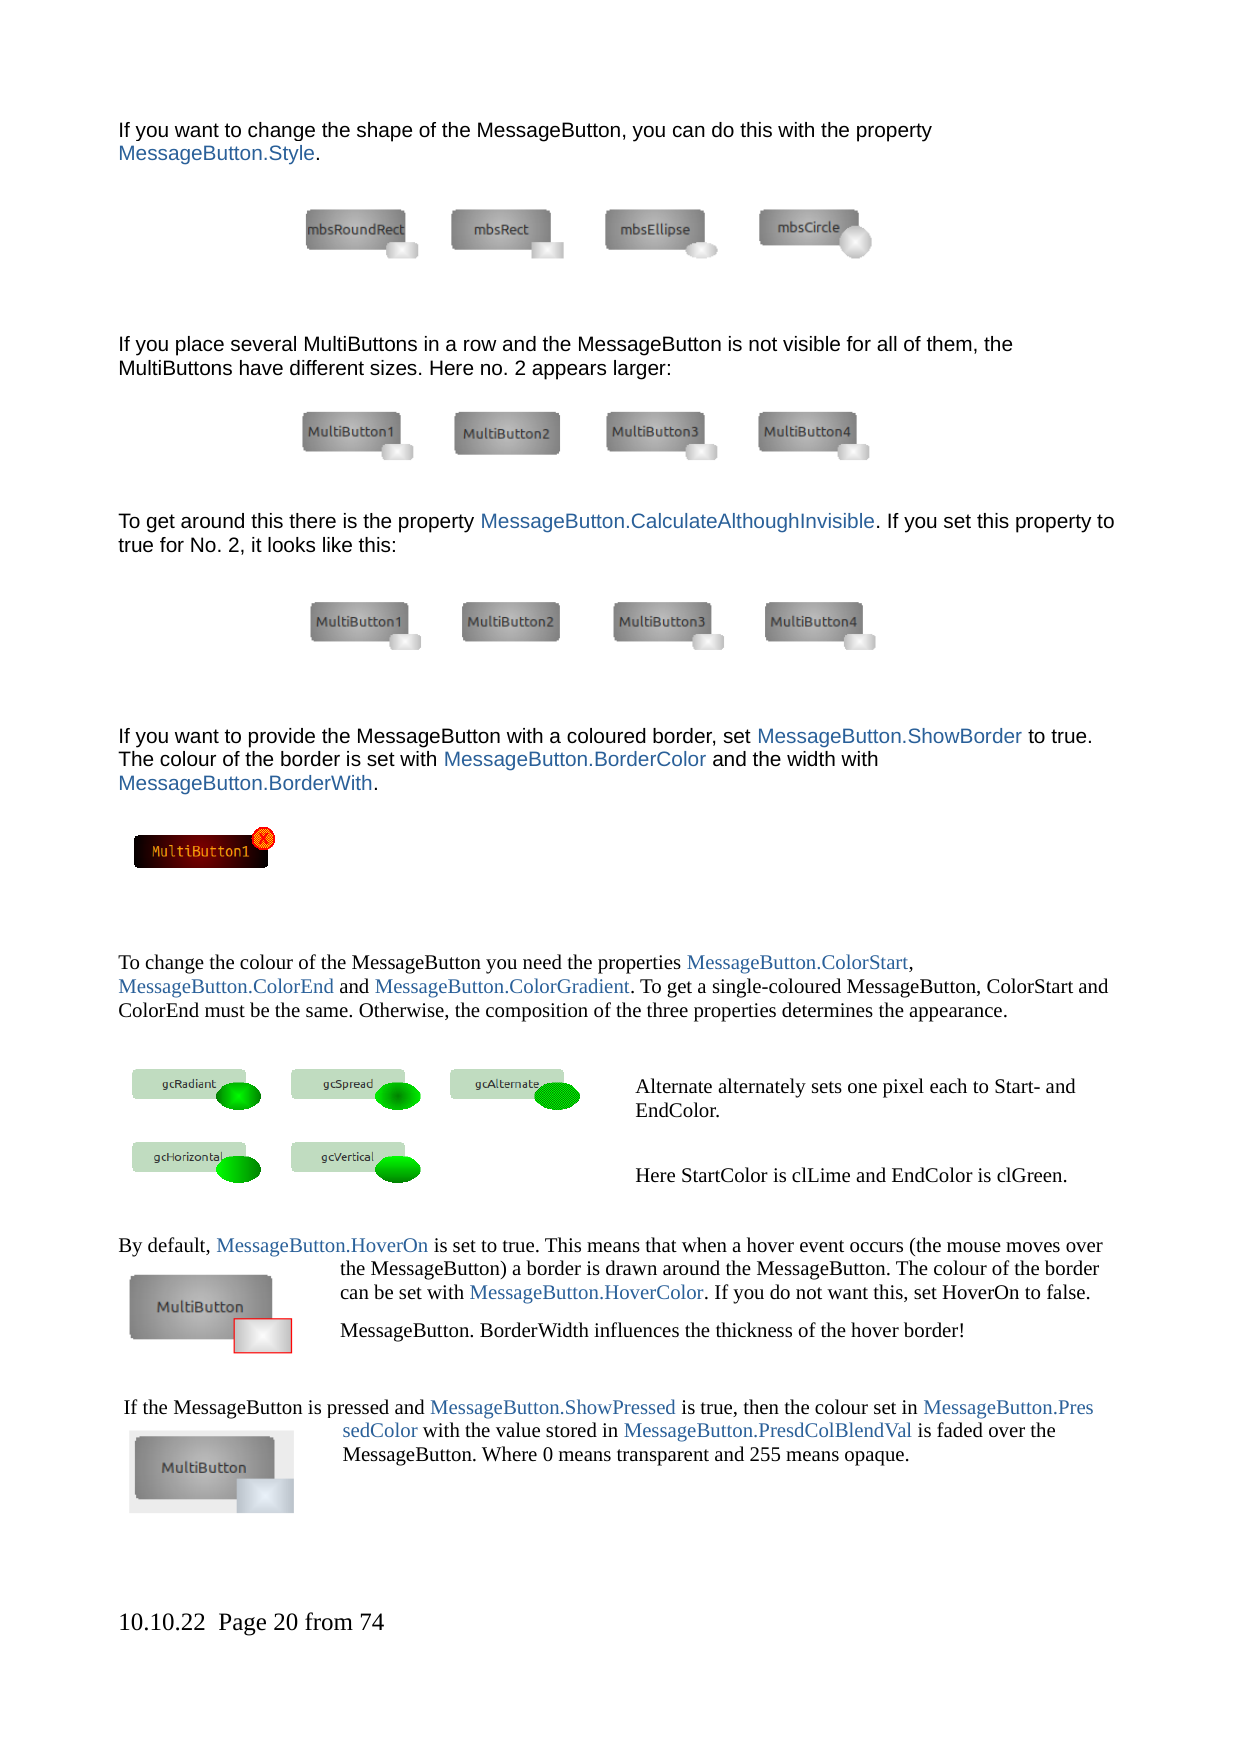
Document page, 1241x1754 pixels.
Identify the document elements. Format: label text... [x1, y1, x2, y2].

text If you place several MultiButtons in a row and the MessageButton is not visible for all of them, the MultiButtons have different sizes. Here no. 2 appears larger: [118, 333, 1122, 380]
text To get around this there is the property MessageButton.CalculateAlthoughInvisible. If you set this property to true for No. 2, it looks like this: [118, 509, 1122, 557]
picture [291, 191, 893, 277]
picture [299, 583, 885, 667]
text Alternate alternately sets one pixel each to Start- and EndColor. [591, 1074, 1122, 1122]
text If you want to change the shape of the MessageButton, you can do this with the property MessageButton.Style. [118, 118, 1122, 165]
text If you want to provide the MessageButton with a coloured border, set MessageButton.ShowBorder to true. The colour of the border is set with MessageButton.BorderColor and the width with MessageButton.BorderWith. [118, 724, 1122, 795]
picture [293, 398, 882, 474]
picture [118, 1262, 305, 1364]
text Here StartColor is clLime and EndColor is clGreen. [591, 1169, 1122, 1186]
text MessageButton. BorderWidth influences the thickness of the hover border! [305, 1319, 1122, 1342]
picture [124, 816, 289, 887]
picture [119, 1426, 309, 1520]
text If the MessageButton is pressed and MessageButton.ShowPressed is true, then the colour set in MessageButton.Pres sedColor with the value stored in MessageButton.PresdColBlendVal is faded over the MessageButton. Where 0 means transparent and 255 means opaque. [118, 1395, 1122, 1466]
text To change the colour of the MessageButton you need the properties MessageButton.ColorStart, MessageButton.ColorEnd and MessageButton.ColorGradient. To get a single-coloured MessageButton, ColorStart and ColorEnd must be the same. Otherwise, the composition of the three properties determines the appearance. [118, 951, 1122, 1022]
picture [117, 1051, 591, 1199]
text By default, MessageButton.HoverOn is set to true. This means that when a hover event occurs (the mouse moves over the MessageButton) a border is drawn around the MessageButton. The colour of the border can be set with MessageButton.HoverColor. If you do not want this, set HoverOn to false. [118, 1233, 1122, 1304]
